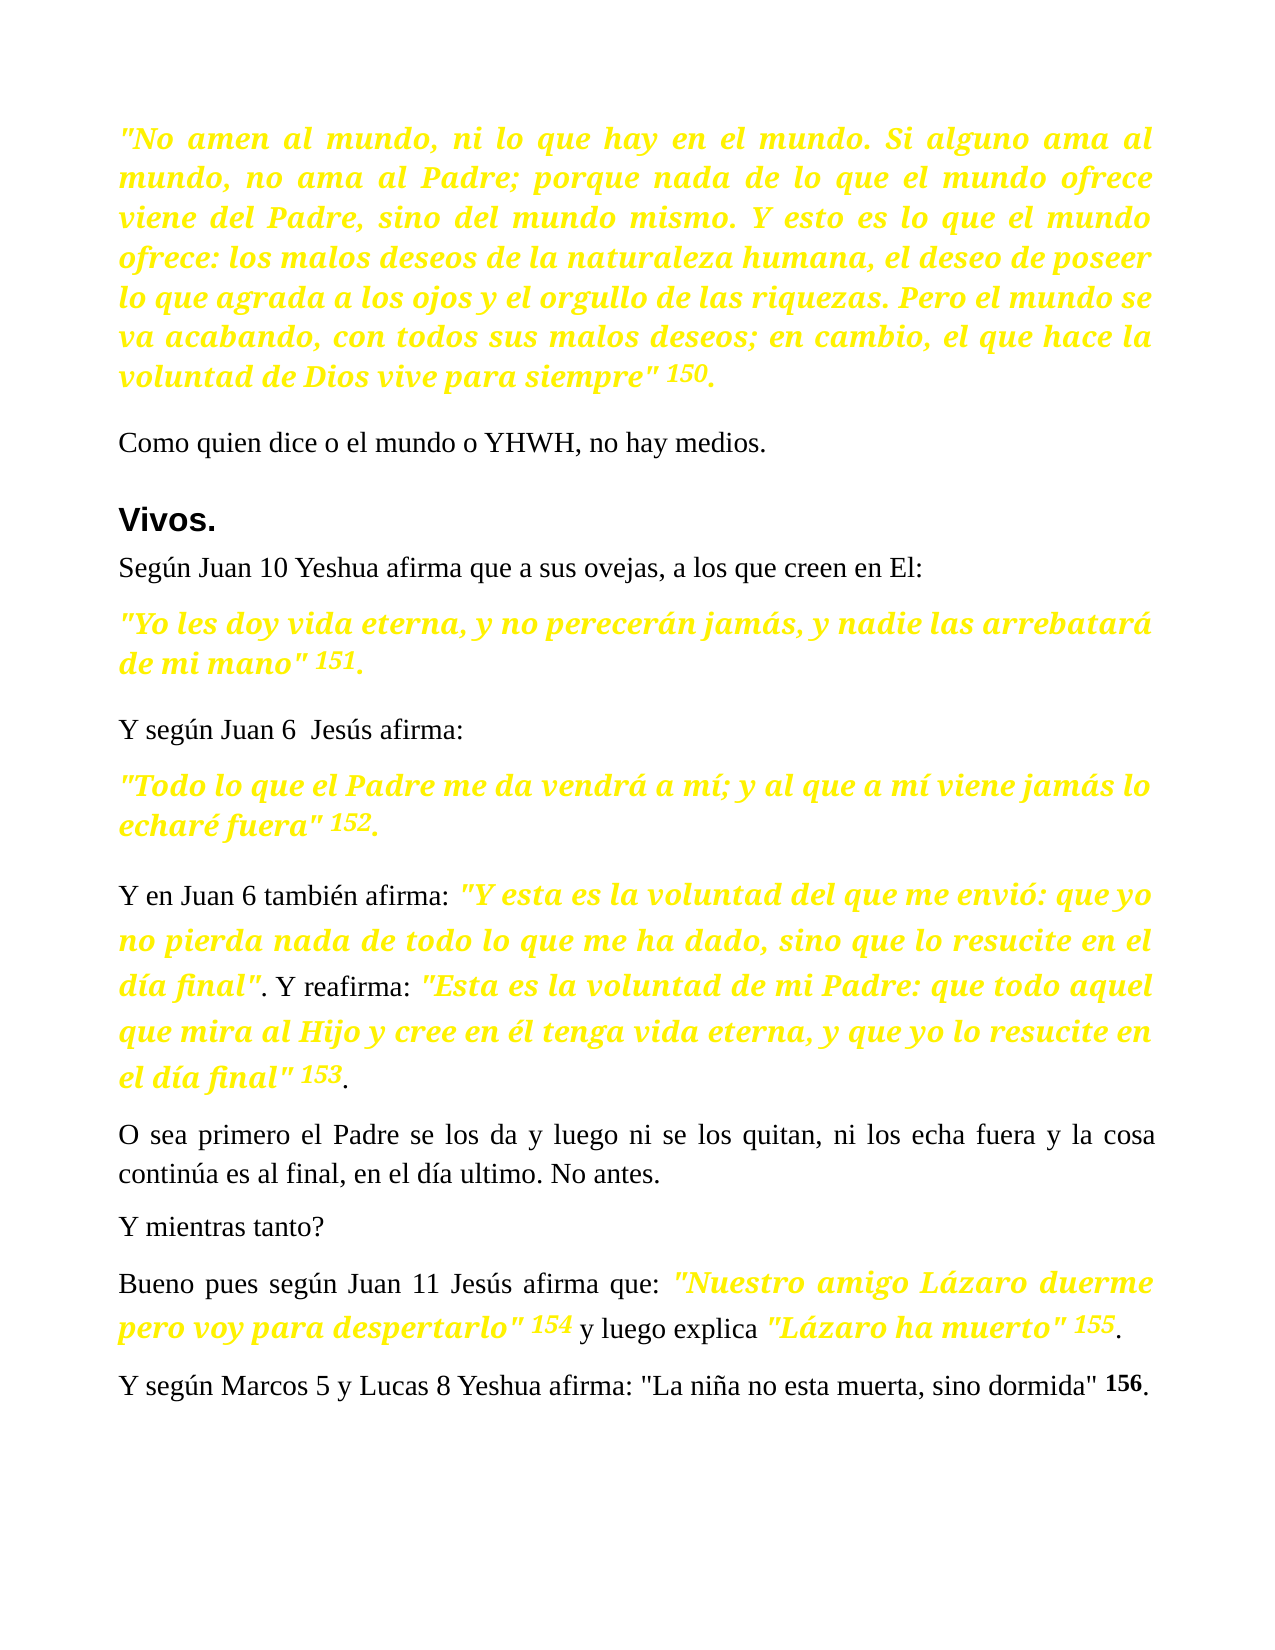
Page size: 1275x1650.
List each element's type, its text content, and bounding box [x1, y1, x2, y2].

text "Todo lo que el Padre me da vendrá a mí; y al que a mí viene jamás lo echaré fuera" . [118, 766, 1157, 845]
text "Yo les doy vida eterna, y no perecerán jamás, y nadie las arrebatará de mi mano" . [118, 604, 1157, 683]
text Y según Marcos 5 y Lucas 8 Yeshua afirma: "La niña no esta muerta, sino dormida" . [118, 1368, 1157, 1401]
text Como quien dice o el mundo o YHWH, no hay medios. [118, 425, 1157, 459]
text Y según Juan 6 Jesús afirma: [118, 712, 1157, 746]
subtitle Vivos. [118, 499, 1157, 538]
text O sea primero el Padre se los da y luego ni se los quitan, ni los echa fuera y la cosa continúa es al final, en el día ultimo. No antes. [118, 1117, 1157, 1189]
text Bueno pues según Juan 11 Jesús afirma que: "Nuestro amigo Lázaro duerme pero voy para despertarlo" y luego explica "Lázaro ha muerto" . [118, 1262, 1157, 1347]
text Y mientras tanto? [118, 1209, 1157, 1242]
text Según Juan 10 Yeshua afirma que a sus ovejas, a los que creen en El: [118, 551, 1157, 584]
text Y en Juan 6 también afirma: "Y esta es la voluntad del que me envió: que yo no pierda nada de todo lo que me ha dado, sino que lo resucite en el día final". Y reafirma: "Esta es la voluntad de mi Padre: que todo aquel que mira al Hijo y cree en él tenga vida eterna, y que yo lo resucite en el día final" . [118, 874, 1157, 1097]
text "No amen al mundo, ni lo que hay en el mundo. Si alguno ama al mundo, no ama al Padre; porque nada de lo que el mundo ofrece viene del Padre, sino del mundo mismo. Y esto es lo que el mundo ofrece: los malos deseos de la naturaleza humana, el deseo de poseer lo que agrada a los ojos y el orgullo de las riquezas. Pero el mundo se va acabando, con todos sus malos deseos; en cambio, el que hace la voluntad de Dios vive para siempre" . [118, 118, 1157, 396]
